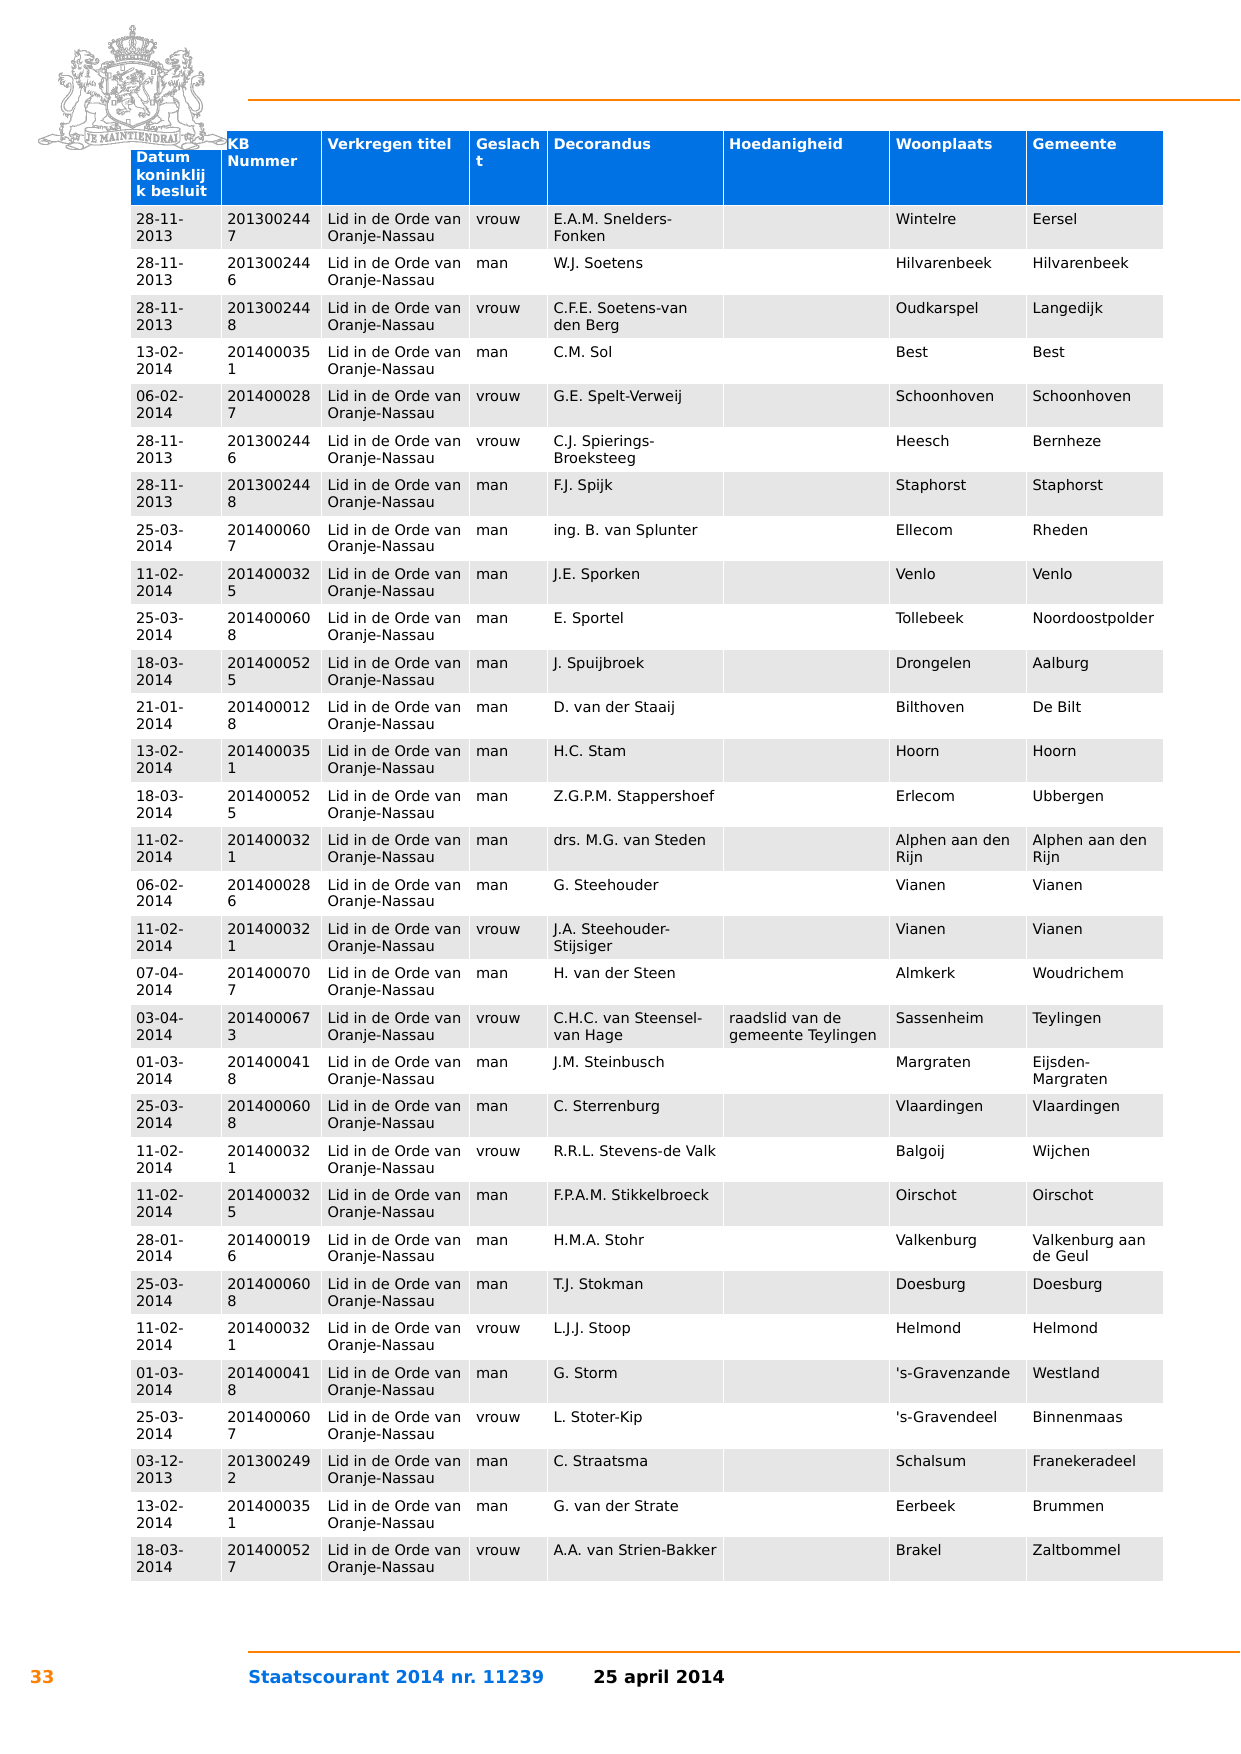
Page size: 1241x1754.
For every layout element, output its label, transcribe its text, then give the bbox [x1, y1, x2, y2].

table_cell 2014000525 [222, 783, 321, 826]
table_cell [724, 1315, 889, 1359]
table_cell Vianen [1027, 872, 1163, 915]
table_cell [724, 384, 889, 427]
table_cell 28-11-2013 [131, 472, 221, 516]
table_cell E.A.M. Snelders-Fonken [548, 206, 723, 249]
table_cell man [470, 739, 547, 782]
table_cell vrouw [470, 206, 547, 249]
table_cell [724, 561, 889, 604]
table_cell [724, 739, 889, 782]
table_cell man [470, 694, 547, 737]
table_cell Woudrichem [1027, 960, 1163, 1004]
table_cell C.F.E. Soetens-van den Berg [548, 295, 723, 338]
table_cell G. Steehouder [548, 872, 723, 915]
table_cell 2013002492 [222, 1449, 321, 1492]
table_cell C.H.C. van Steensel-van Hage [548, 1005, 723, 1048]
table_cell man [470, 1360, 547, 1403]
table_cell 's-Gravendeel [890, 1404, 1026, 1447]
table_cell Wintelre [890, 206, 1026, 249]
table_cell 28-11-2013 [131, 250, 221, 294]
table_cell F.P.A.M. Stikkelbroeck [548, 1182, 723, 1226]
table_cell [724, 1049, 889, 1092]
table_cell Bernheze [1027, 428, 1163, 471]
table_cell man [470, 605, 547, 649]
table_cell J. Spuijbroek [548, 650, 723, 693]
table_cell [724, 1404, 889, 1447]
table_cell Lid in de Orde van Oranje-Nassau [322, 872, 469, 915]
table_cell Lid in de Orde van Oranje-Nassau [322, 1094, 469, 1137]
table_cell [724, 1360, 889, 1403]
table_cell 2014000287 [222, 384, 321, 427]
table_cell 2013002446 [222, 428, 321, 471]
table_cell man [470, 960, 547, 1004]
table_cell 's-Gravenzande [890, 1360, 1026, 1403]
table_cell F.J. Spijk [548, 472, 723, 516]
table_cell Doesburg [1027, 1271, 1163, 1314]
table_cell W.J. Soetens [548, 250, 723, 294]
table_cell Rheden [1027, 517, 1163, 560]
table_cell 2014000608 [222, 605, 321, 649]
table_cell [724, 1094, 889, 1137]
table_cell [724, 694, 889, 737]
table_cell 03-12-2013 [131, 1449, 221, 1492]
table_cell Balgoij [890, 1138, 1026, 1181]
table_cell Lid in de Orde van Oranje-Nassau [322, 1360, 469, 1403]
table_cell 2014000608 [222, 1094, 321, 1137]
table_cell Lid in de Orde van Oranje-Nassau [322, 1493, 469, 1536]
table_cell Hoorn [890, 739, 1026, 782]
table_cell 25-03-2014 [131, 1404, 221, 1447]
table_cell [724, 295, 889, 338]
table_cell [724, 916, 889, 959]
table_cell 2014000418 [222, 1049, 321, 1092]
table_cell Lid in de Orde van Oranje-Nassau [322, 650, 469, 693]
table_cell 13-02-2014 [131, 739, 221, 782]
table_cell Lid in de Orde van Oranje-Nassau [322, 428, 469, 471]
table_cell Lid in de Orde van Oranje-Nassau [322, 1537, 469, 1581]
table_cell man [470, 561, 547, 604]
table_cell man [470, 1449, 547, 1492]
table_cell Best [890, 339, 1026, 382]
table_cell Venlo [890, 561, 1026, 604]
table_header KB Nummer [222, 131, 321, 205]
table_cell Vianen [1027, 916, 1163, 959]
table_cell Brakel [890, 1537, 1026, 1581]
table_cell Doesburg [890, 1271, 1026, 1314]
table_cell Brummen [1027, 1493, 1163, 1536]
table_cell [724, 1537, 889, 1581]
table_cell Ubbergen [1027, 783, 1163, 826]
table_cell J.A. Steehouder-Stijsiger [548, 916, 723, 959]
table_cell Lid in de Orde van Oranje-Nassau [322, 1182, 469, 1226]
table_cell 11-02-2014 [131, 1182, 221, 1226]
table_cell 2014000128 [222, 694, 321, 737]
table_cell Alphen aan den Rijn [890, 827, 1026, 871]
table_cell T.J. Stokman [548, 1271, 723, 1314]
table_cell Teylingen [1027, 1005, 1163, 1048]
table_cell L.J.J. Stoop [548, 1315, 723, 1359]
table_cell Valkenburg aan de Geul [1027, 1227, 1163, 1270]
table_cell Vianen [890, 916, 1026, 959]
table_cell vrouw [470, 1005, 547, 1048]
table_header Verkregen titel [322, 131, 469, 205]
table_cell man [470, 1182, 547, 1226]
table_cell man [470, 650, 547, 693]
picture [38, 25, 227, 150]
table_cell Drongelen [890, 650, 1026, 693]
table_cell man [470, 1493, 547, 1536]
table_cell 2014000673 [222, 1005, 321, 1048]
table_cell Binnenmaas [1027, 1404, 1163, 1447]
table_cell 11-02-2014 [131, 916, 221, 959]
table_cell H. van der Steen [548, 960, 723, 1004]
table_cell [724, 1182, 889, 1226]
table_cell 01-03-2014 [131, 1360, 221, 1403]
table_cell Eersel [1027, 206, 1163, 249]
table_cell vrouw [470, 1138, 547, 1181]
table_cell 18-03-2014 [131, 650, 221, 693]
table_cell De Bilt [1027, 694, 1163, 737]
table_cell H.C. Stam [548, 739, 723, 782]
table_cell Lid in de Orde van Oranje-Nassau [322, 1315, 469, 1359]
table_cell Schoonhoven [1027, 384, 1163, 427]
table_cell man [470, 872, 547, 915]
table_cell G. Storm [548, 1360, 723, 1403]
table_cell C. Sterrenburg [548, 1094, 723, 1137]
table_cell vrouw [470, 384, 547, 427]
table_cell Venlo [1027, 561, 1163, 604]
table_cell [724, 605, 889, 649]
table_cell 2014000607 [222, 517, 321, 560]
table_cell 2014000321 [222, 827, 321, 871]
table_cell Eijsden-Margraten [1027, 1049, 1163, 1092]
table_cell 2014000527 [222, 1537, 321, 1581]
table_cell A.A. van Strien-Bakker [548, 1537, 723, 1581]
table_cell Schoonhoven [890, 384, 1026, 427]
table_cell 2014000525 [222, 650, 321, 693]
table_cell Z.G.P.M. Stappershoef [548, 783, 723, 826]
table_cell 2014000351 [222, 339, 321, 382]
table_cell R.R.L. Stevens-de Valk [548, 1138, 723, 1181]
table_cell man [470, 1049, 547, 1092]
table_cell 25-03-2014 [131, 517, 221, 560]
table_cell 2014000321 [222, 1315, 321, 1359]
table_cell C.J. Spierings-Broeksteeg [548, 428, 723, 471]
table_cell [724, 872, 889, 915]
table_cell vrouw [470, 916, 547, 959]
table_cell 21-01-2014 [131, 694, 221, 737]
table_cell Lid in de Orde van Oranje-Nassau [322, 916, 469, 959]
table_cell man [470, 1271, 547, 1314]
table_cell 2014000325 [222, 561, 321, 604]
table_cell [724, 339, 889, 382]
table_cell 2014000707 [222, 960, 321, 1004]
table_cell 18-03-2014 [131, 783, 221, 826]
table_cell [724, 960, 889, 1004]
table_cell J.E. Sporken [548, 561, 723, 604]
table_cell Lid in de Orde van Oranje-Nassau [322, 1005, 469, 1048]
table_cell man [470, 250, 547, 294]
table_cell Lid in de Orde van Oranje-Nassau [322, 384, 469, 427]
table_header Geslacht [470, 131, 547, 205]
table_cell 13-02-2014 [131, 339, 221, 382]
table_cell 2014000325 [222, 1182, 321, 1226]
table_cell [724, 472, 889, 516]
table_cell Lid in de Orde van Oranje-Nassau [322, 605, 469, 649]
table_cell Helmond [890, 1315, 1026, 1359]
table_cell Lid in de Orde van Oranje-Nassau [322, 1271, 469, 1314]
table_cell Hilvarenbeek [890, 250, 1026, 294]
table_cell [724, 517, 889, 560]
table_cell [724, 250, 889, 294]
table_cell 11-02-2014 [131, 1315, 221, 1359]
table_header Datum koninklijk besluit [131, 150, 221, 205]
table_cell [724, 428, 889, 471]
table_cell Aalburg [1027, 650, 1163, 693]
table_cell Oirschot [1027, 1182, 1163, 1226]
table_cell Ellecom [890, 517, 1026, 560]
table_cell Lid in de Orde van Oranje-Nassau [322, 517, 469, 560]
table_cell Valkenburg [890, 1227, 1026, 1270]
table_cell 2013002446 [222, 250, 321, 294]
table_cell 2014000607 [222, 1404, 321, 1447]
table_cell Almkerk [890, 960, 1026, 1004]
table_header Gemeente [1027, 131, 1163, 205]
table_cell man [470, 1094, 547, 1137]
table_cell Lid in de Orde van Oranje-Nassau [322, 694, 469, 737]
table_cell Lid in de Orde van Oranje-Nassau [322, 561, 469, 604]
table_cell C. Straatsma [548, 1449, 723, 1492]
table_cell [724, 1271, 889, 1314]
table_cell 2014000286 [222, 872, 321, 915]
table_cell drs. M.G. van Steden [548, 827, 723, 871]
table_cell Vlaardingen [1027, 1094, 1163, 1137]
table_cell Best [1027, 339, 1163, 382]
table_cell 11-02-2014 [131, 561, 221, 604]
table_cell man [470, 827, 547, 871]
table_cell Lid in de Orde van Oranje-Nassau [322, 1049, 469, 1092]
table_cell D. van der Staaij [548, 694, 723, 737]
table_cell Lid in de Orde van Oranje-Nassau [322, 1227, 469, 1270]
table_cell Hoorn [1027, 739, 1163, 782]
table_cell 2014000351 [222, 739, 321, 782]
table_cell 03-04-2014 [131, 1005, 221, 1048]
table_cell 2014000321 [222, 916, 321, 959]
table_cell 2014000418 [222, 1360, 321, 1403]
table_cell G. van der Strate [548, 1493, 723, 1536]
table_cell Hilvarenbeek [1027, 250, 1163, 294]
table_cell L. Stoter-Kip [548, 1404, 723, 1447]
table_cell C.M. Sol [548, 339, 723, 382]
table_cell [724, 650, 889, 693]
table_cell [724, 783, 889, 826]
table_cell Lid in de Orde van Oranje-Nassau [322, 339, 469, 382]
table_cell Staphorst [1027, 472, 1163, 516]
table_header Decorandus [548, 131, 723, 205]
table_cell Vianen [890, 872, 1026, 915]
table_cell Lid in de Orde van Oranje-Nassau [322, 295, 469, 338]
table_cell vrouw [470, 1537, 547, 1581]
table_cell ing. B. van Splunter [548, 517, 723, 560]
table_cell 11-02-2014 [131, 827, 221, 871]
table_cell H.M.A. Stohr [548, 1227, 723, 1270]
table_cell Margraten [890, 1049, 1026, 1092]
table_cell 06-02-2014 [131, 872, 221, 915]
table_cell 01-03-2014 [131, 1049, 221, 1092]
table_cell Lid in de Orde van Oranje-Nassau [322, 1138, 469, 1181]
table_cell Bilthoven [890, 694, 1026, 737]
table_cell 25-03-2014 [131, 1271, 221, 1314]
table_cell vrouw [470, 295, 547, 338]
table_cell man [470, 783, 547, 826]
table_cell Heesch [890, 428, 1026, 471]
table_cell 13-02-2014 [131, 1493, 221, 1536]
table_cell Noordoostpolder [1027, 605, 1163, 649]
table_cell Lid in de Orde van Oranje-Nassau [322, 960, 469, 1004]
table_cell man [470, 339, 547, 382]
table_cell 2013002448 [222, 472, 321, 516]
table_cell Lid in de Orde van Oranje-Nassau [322, 1449, 469, 1492]
table_cell 28-11-2013 [131, 428, 221, 471]
table_cell Sassenheim [890, 1005, 1026, 1048]
table_cell 07-04-2014 [131, 960, 221, 1004]
table_cell Alphen aan den Rijn [1027, 827, 1163, 871]
table_cell Schalsum [890, 1449, 1026, 1492]
table_cell 28-01-2014 [131, 1227, 221, 1270]
table_cell 25-03-2014 [131, 605, 221, 649]
table_cell vrouw [470, 1315, 547, 1359]
table_cell Langedijk [1027, 295, 1163, 338]
table_header Woonplaats [890, 131, 1026, 205]
table_cell Staphorst [890, 472, 1026, 516]
table_cell Franekeradeel [1027, 1449, 1163, 1492]
table_cell 2014000608 [222, 1271, 321, 1314]
table_cell 25-03-2014 [131, 1094, 221, 1137]
table_cell Lid in de Orde van Oranje-Nassau [322, 827, 469, 871]
table_cell 2013002448 [222, 295, 321, 338]
table_cell G.E. Spelt-Verweij [548, 384, 723, 427]
table_cell Lid in de Orde van Oranje-Nassau [322, 1404, 469, 1447]
table_cell 2014000196 [222, 1227, 321, 1270]
table_cell 11-02-2014 [131, 1138, 221, 1181]
table_cell Wijchen [1027, 1138, 1163, 1181]
table_cell 06-02-2014 [131, 384, 221, 427]
table_cell 2014000351 [222, 1493, 321, 1536]
table_cell Tollebeek [890, 605, 1026, 649]
table_cell Oudkarspel [890, 295, 1026, 338]
table_cell [724, 1449, 889, 1492]
table_cell Erlecom [890, 783, 1026, 826]
table_cell Vlaardingen [890, 1094, 1026, 1137]
table_cell Oirschot [890, 1182, 1026, 1226]
table_cell [724, 1493, 889, 1536]
table_cell [724, 827, 889, 871]
table_cell Lid in de Orde van Oranje-Nassau [322, 739, 469, 782]
table_cell Helmond [1027, 1315, 1163, 1359]
table_cell E. Sportel [548, 605, 723, 649]
table_cell man [470, 517, 547, 560]
table_cell Westland [1027, 1360, 1163, 1403]
table_cell Zaltbommel [1027, 1537, 1163, 1581]
table_cell raadslid van de gemeente Teylingen [724, 1005, 889, 1048]
table_cell 2013002447 [222, 206, 321, 249]
table_cell 2014000321 [222, 1138, 321, 1181]
table_cell Lid in de Orde van Oranje-Nassau [322, 250, 469, 294]
table_header Hoedanigheid [724, 131, 889, 205]
table_cell man [470, 1227, 547, 1270]
table_cell Lid in de Orde van Oranje-Nassau [322, 472, 469, 516]
table_cell [724, 1227, 889, 1270]
table_cell 28-11-2013 [131, 295, 221, 338]
table_cell Lid in de Orde van Oranje-Nassau [322, 783, 469, 826]
table_cell man [470, 472, 547, 516]
table_cell Eerbeek [890, 1493, 1026, 1536]
table_cell 28-11-2013 [131, 206, 221, 249]
table_cell J.M. Steinbusch [548, 1049, 723, 1092]
table_cell vrouw [470, 428, 547, 471]
table_cell [724, 206, 889, 249]
table_cell Lid in de Orde van Oranje-Nassau [322, 206, 469, 249]
table_cell 18-03-2014 [131, 1537, 221, 1581]
table_cell [724, 1138, 889, 1181]
table_cell vrouw [470, 1404, 547, 1447]
